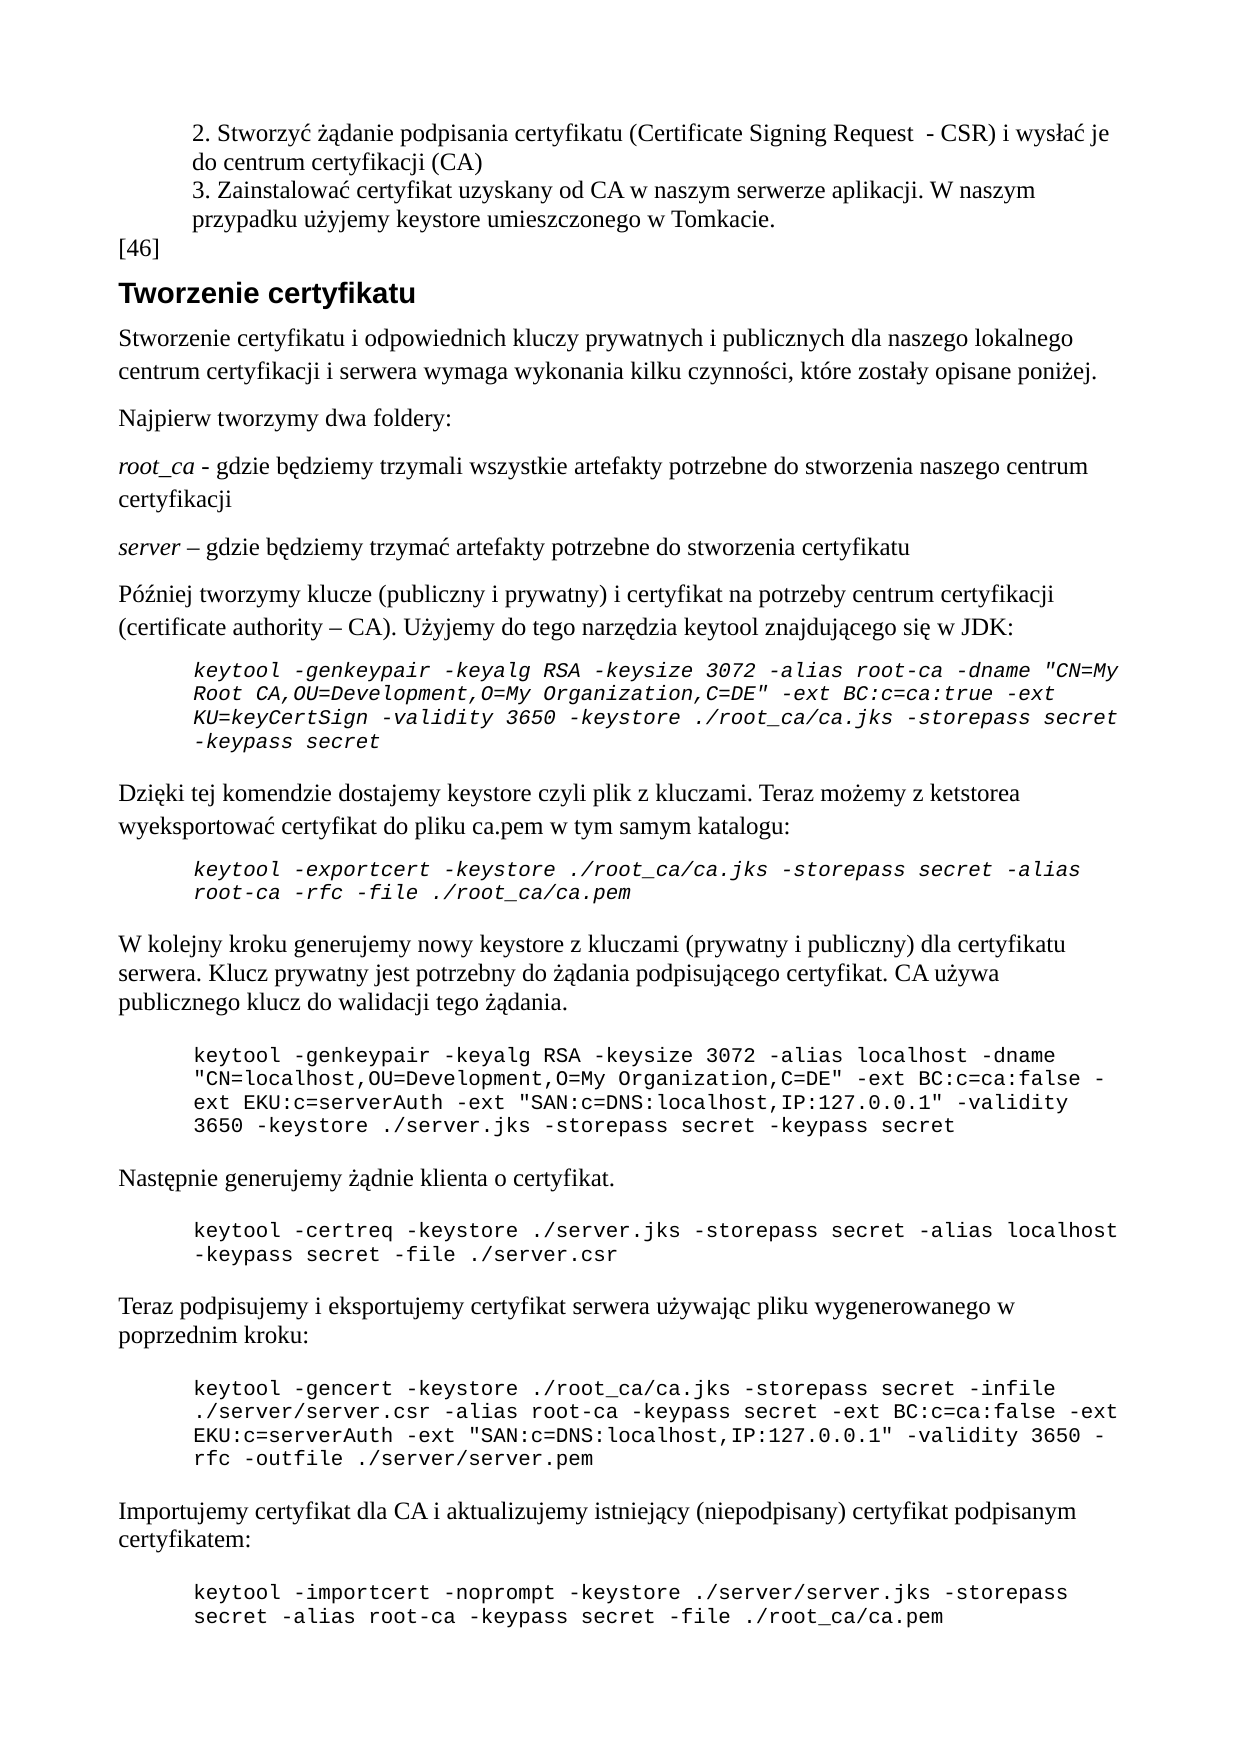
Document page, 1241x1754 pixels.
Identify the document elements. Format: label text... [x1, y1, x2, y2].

text keytool -genkeypair -keyalg RSA -keysize 3072 -alias localhost -dname "CN=localhost,OU=Development,O=My Organization,C=DE" -ext BC:c=ca:false -ext EKU:c=serverAuth -ext "SAN:c=DNS:localhost,IP:127.0.0.1" -validity 3650 -keystore ./server.jks -storepass secret -keypass secret [193, 1044, 1122, 1139]
text Najpierw tworzymy dwa foldery: [118, 403, 1122, 432]
text Teraz podpisujemy i eksportujemy certyfikat serwera używając pliku wygenerowanego w poprzednim kroku: [118, 1291, 1122, 1349]
text Importujemy certyfikat dla CA i aktualizujemy istniejący (niepodpisany) certyfikat podpisanym certyfikatem: [118, 1496, 1122, 1553]
text keytool -exportcert -keystore ./root_ca/ca.jks -storepass secret -alias root-ca -rfc -file ./root_ca/ca.pem [193, 859, 1122, 906]
text server – gdzie będziemy trzymać artefakty potrzebne do stworzenia certyfikatu [118, 532, 1122, 560]
text root_ca - gdzie będziemy trzymali wszystkie artefakty potrzebne do stworzenia naszego centrum certyfikacji [118, 451, 1122, 513]
text keytool -importcert -noprompt -keystore ./server/server.jks -storepass secret -alias root-ca -keypass secret -file ./root_ca/ca.pem [193, 1582, 1122, 1629]
text keytool -gencert -keystore ./root_ca/ca.jks -storepass secret -infile ./server/server.csr -alias root-ca -keypass secret -ext BC:c=ca:false -ext EKU:c=serverAuth -ext "SAN:c=DNS:localhost,IP:127.0.0.1" -validity 3650 -rfc -outfile ./server/server.pem [193, 1377, 1122, 1472]
list Zainstalować certyfikat uzyskany od CA w naszym serwerze aplikacji. W naszym przypadku użyjemy keystore umieszczonego w Tomkacie. [118, 176, 1122, 233]
text Dzięki tej komendzie dostajemy keystore czyli plik z kluczami. Teraz możemy z ketstorea wyeksportować certyfikat do pliku ca.pem w tym samym katalogu: [118, 778, 1122, 840]
list Stworzyć żądanie podpisania certyfikatu (Certificate Signing Request - CSR) i wysłać je do centrum certyfikacji (CA) [118, 118, 1122, 176]
text Stworzenie certyfikatu i odpowiednich kluczy prywatnych i publicznych dla naszego lokalnego centrum certyfikacji i serwera wymaga wykonania kilku czynności, które zostały opisane poniżej. [118, 323, 1122, 384]
subtitle Tworzenie certyfikatu [118, 276, 1122, 310]
text keytool -genkeypair -keyalg RSA -keysize 3072 -alias root-ca -dname "CN=My Root CA,OU=Development,O=My Organization,C=DE" -ext BC:c=ca:true -ext KU=keyCertSign -validity 3650 -keystore ./root_ca/ca.jks -storepass secret -keypass secret [193, 660, 1122, 754]
text keytool -certreq -keystore ./server.jks -storepass secret -alias localhost -keypass secret -file ./server.csr [193, 1220, 1122, 1268]
text Następnie generujemy żądnie klienta o certyfikat. [118, 1163, 1122, 1192]
text W kolejny kroku generujemy nowy keystore z kluczami (prywatny i publiczny) dla certyfikatu serwera. Klucz prywatny jest potrzebny do żądania podpisującego certyfikat. CA używa publicznego klucz do walidacji tego żądania. [118, 929, 1122, 1016]
text [46] [118, 233, 1122, 262]
text Później tworzymy klucze (publiczny i prywatny) i certyfikat na potrzeby centrum certyfikacji (certificate authority – CA). Użyjemy do tego narzędzia keytool znajdującego się w JDK: [118, 579, 1122, 641]
